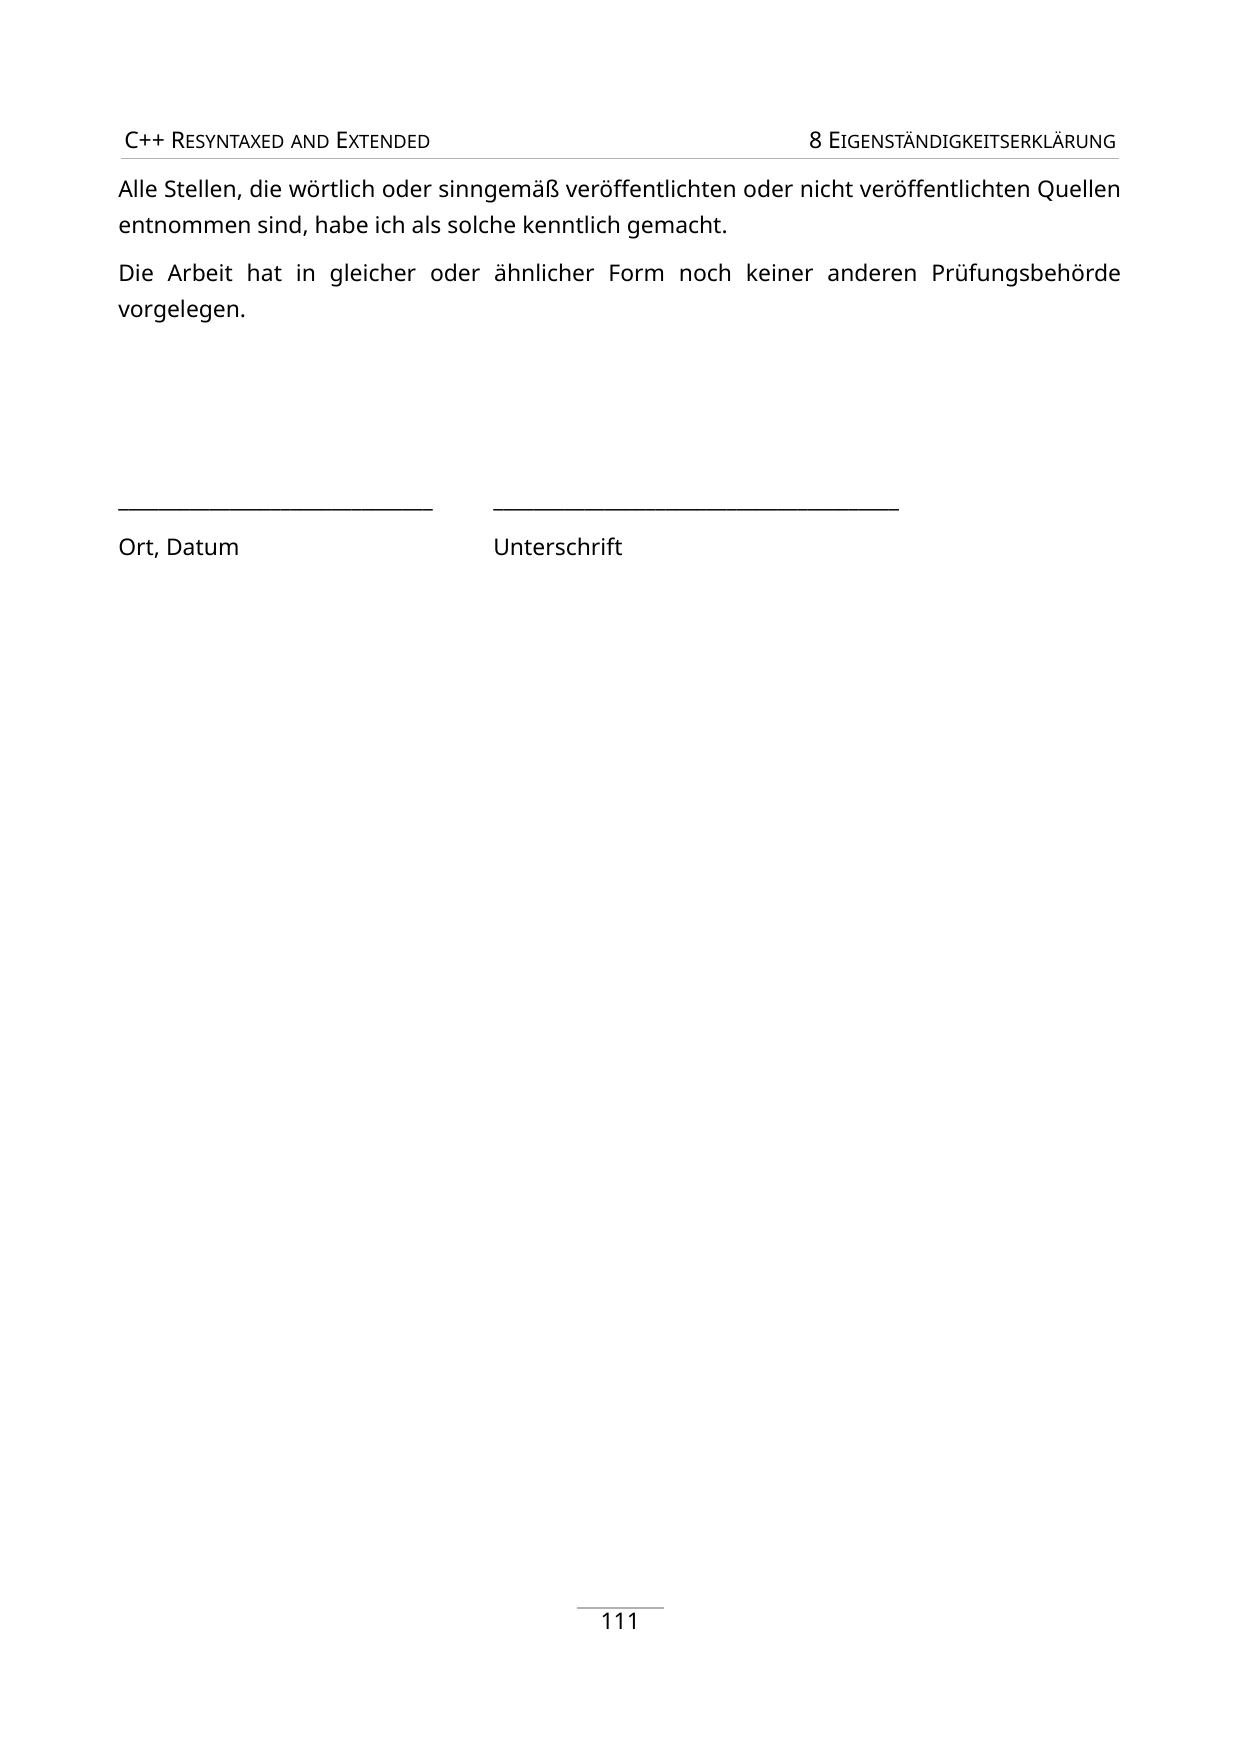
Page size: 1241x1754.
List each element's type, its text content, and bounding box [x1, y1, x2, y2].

text Alle Stellen, die wörtlich oder sinngemäß veröffentlichten oder nicht veröffentlichten Quellen entnommen sind, habe ich als solche kenntlich gemacht. [118, 173, 1122, 240]
text _______________________________ ________________________________________ [118, 483, 1122, 514]
text Die Arbeit hat in gleicher oder ähnlicher Form noch keiner anderen Prüfungsbehörde vorgelegen. [118, 257, 1122, 324]
text Ort, Datum Unterschrift [118, 531, 1122, 562]
